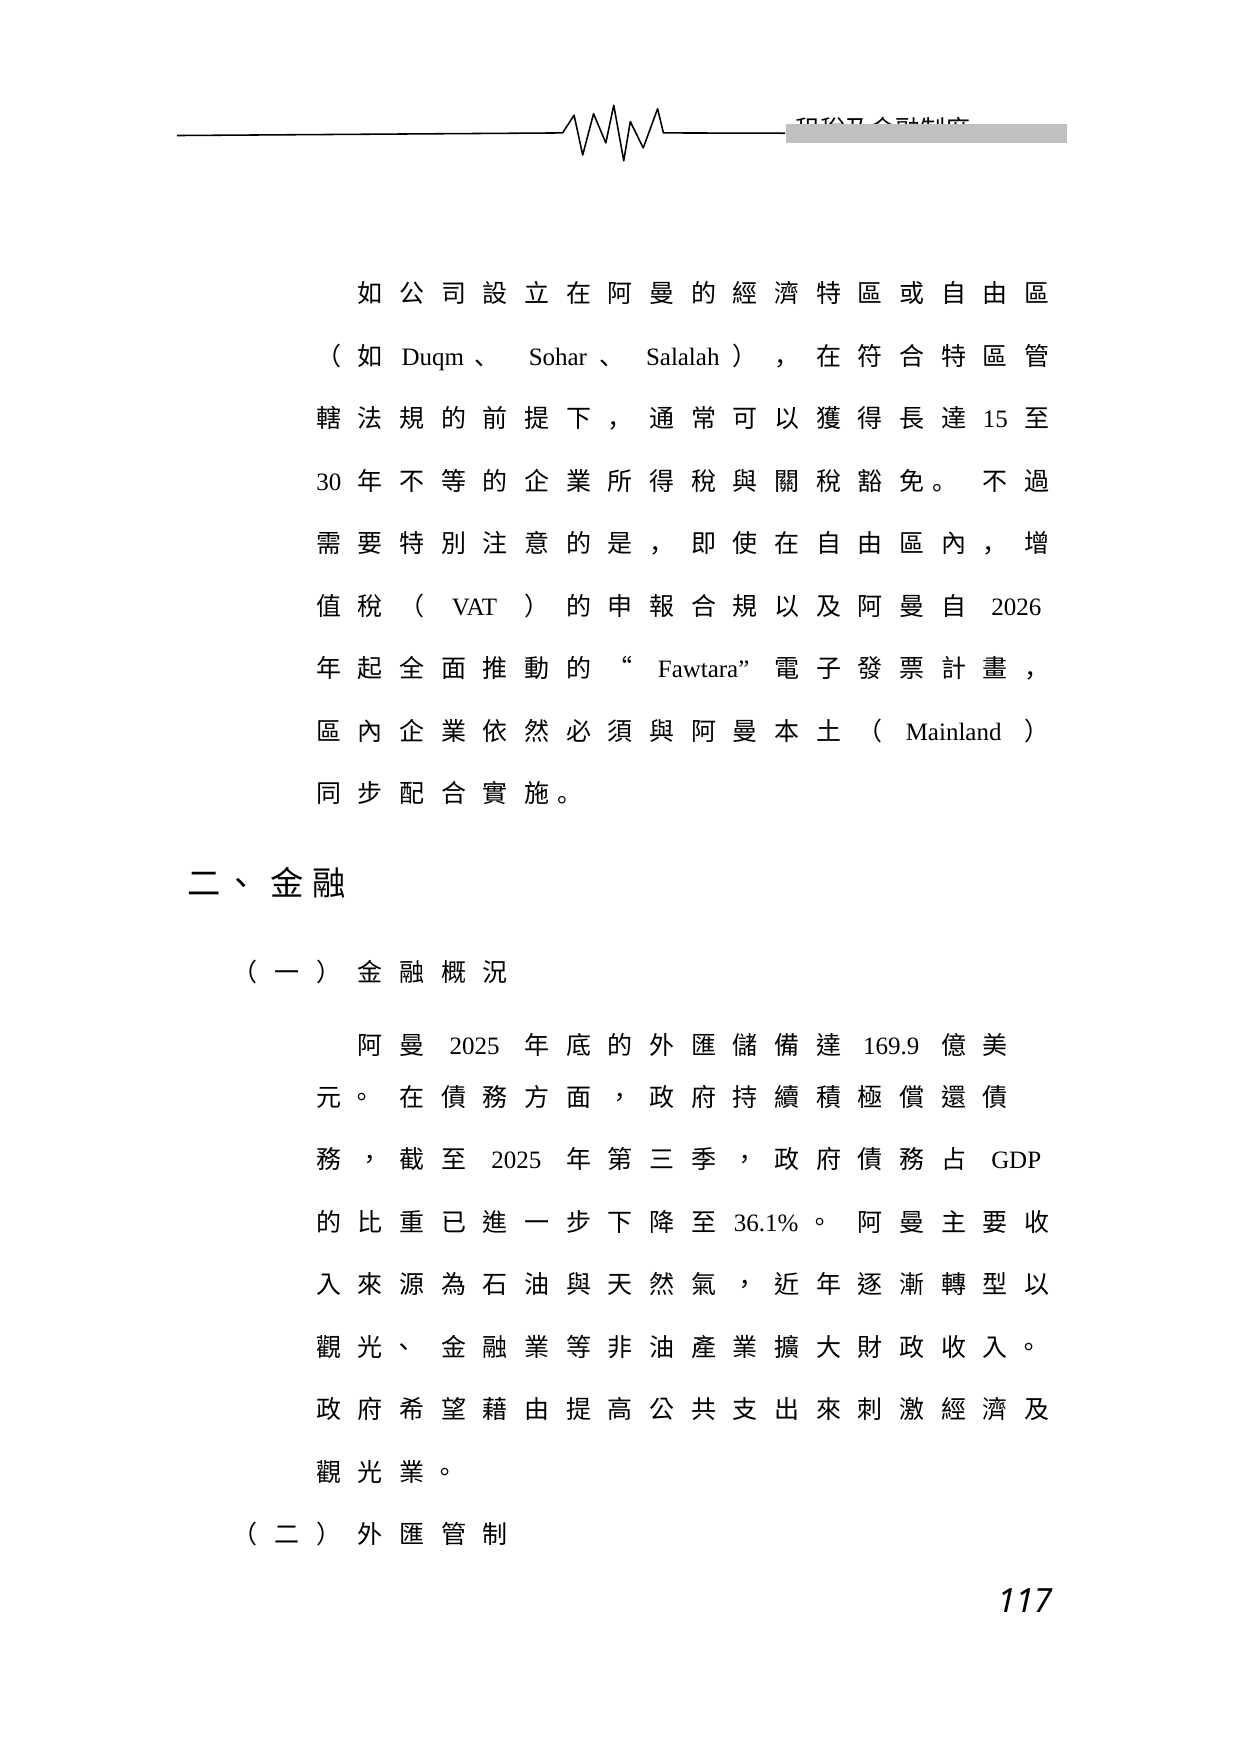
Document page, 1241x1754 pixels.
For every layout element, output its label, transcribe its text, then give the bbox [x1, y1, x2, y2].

text 如公司設立在阿曼的經濟特區或自由區（如Duqm、Sohar、Salalah），在符合特區管轄法規的前提下，通常可以獲得長達15至30年不等的企業所得稅與關稅豁免。不過需要特別注意的是，即使在自由區內，增值稅（VAT）的申報合規以及阿曼自2026年起全面推動的“Fawtara”電子發票計畫，區內企業依然必須與阿曼本土（Mainland）同步配合實施。 [281, 250, 1058, 813]
text （二）外匯管制 [207, 1491, 1058, 1554]
text （一）金融概況 [207, 929, 1058, 991]
text 阿曼2025年底的外匯儲備達169.9億美元。在債務方面，政府持續積極償還債務，截至2025年第三季，政府債務占GDP的比重已進一步下降至36.1%。阿曼主要收入來源為石油與天然氣，近年逐漸轉型以觀光、金融業等非油產業擴大財政收入。政府希望藉由提高公共支出來刺激經濟及觀光業。 [281, 991, 1058, 1491]
text 二、金融 [183, 839, 1058, 902]
